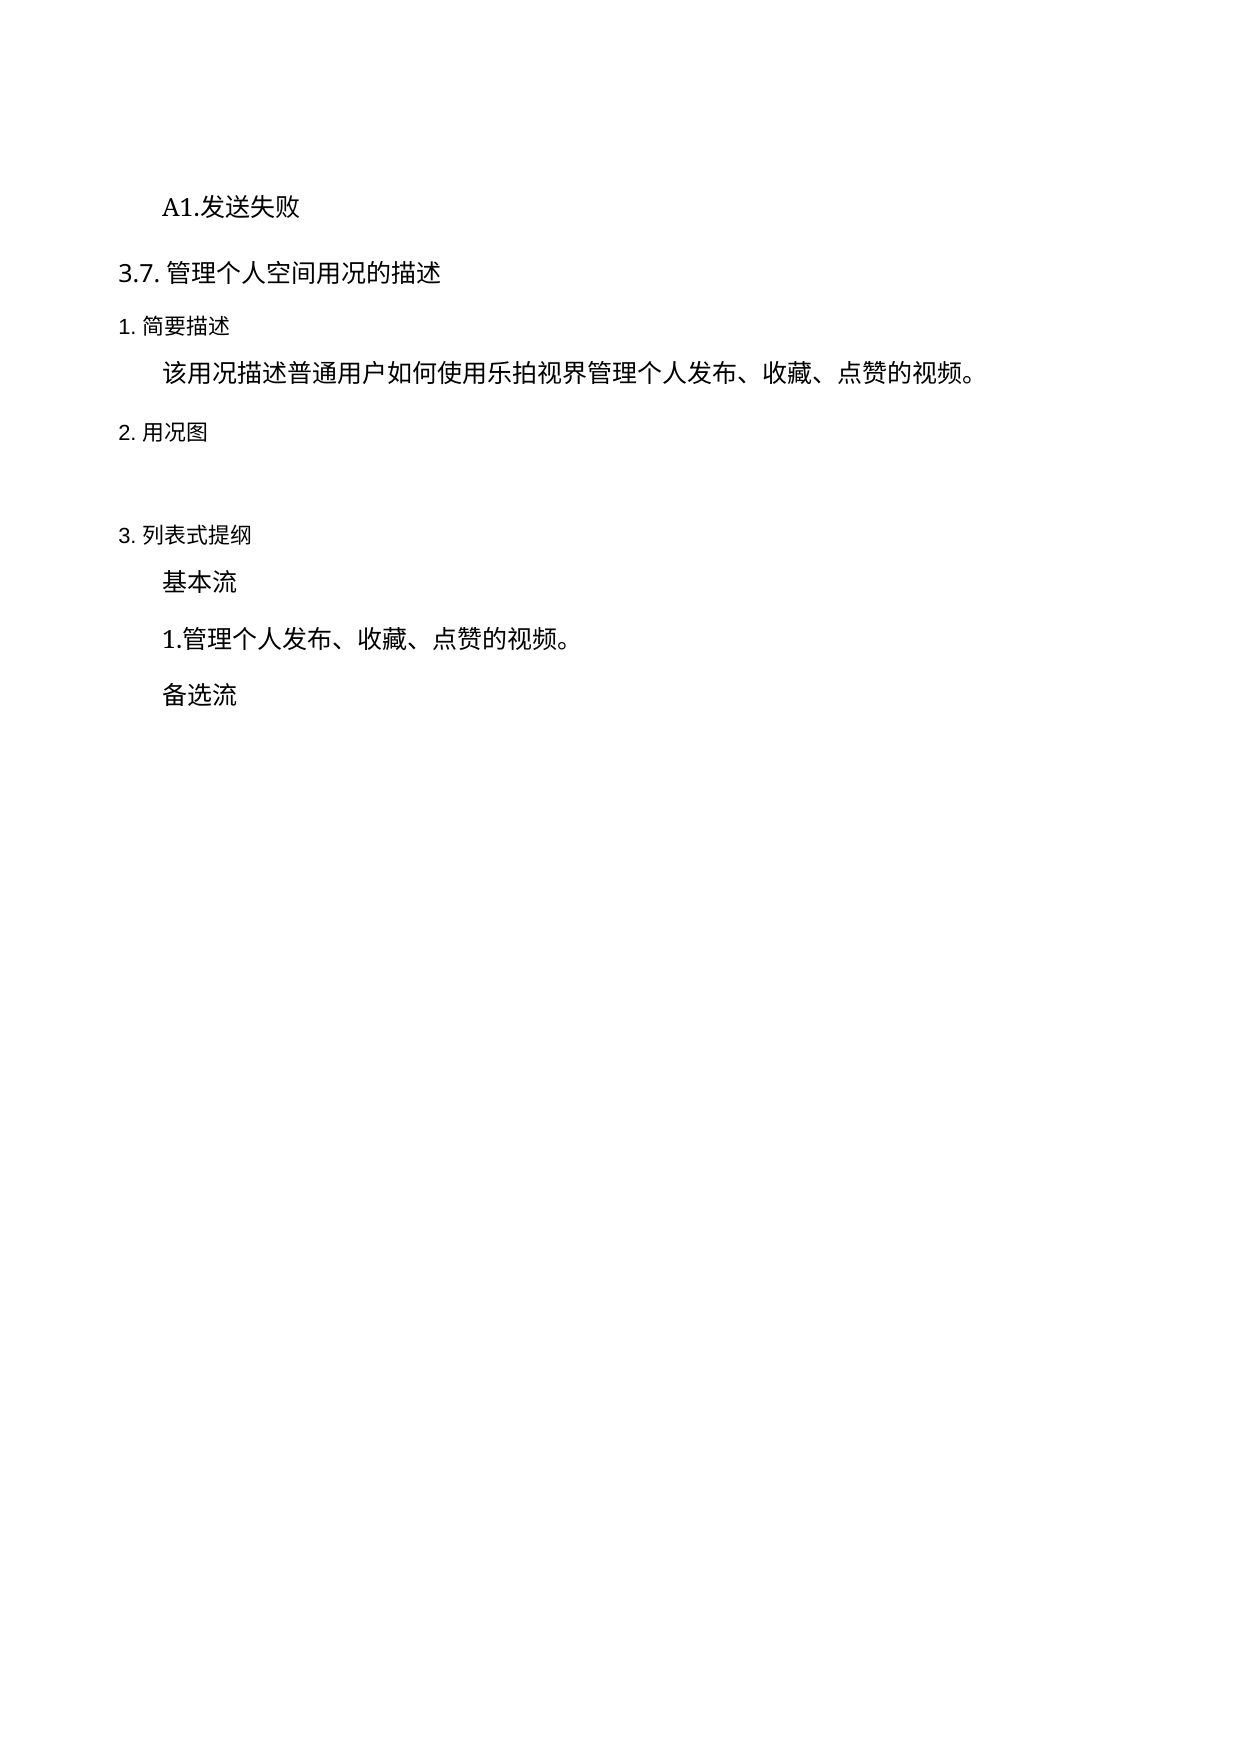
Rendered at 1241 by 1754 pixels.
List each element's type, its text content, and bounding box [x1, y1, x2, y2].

text A1.发送失败 [118, 188, 1122, 224]
subtitle 管理个人空间用况的描述 [118, 254, 1122, 290]
text 基本流 [118, 563, 1122, 599]
subtitle 简要描述 [118, 309, 1122, 341]
subtitle 列表式提纲 [118, 518, 1122, 550]
text 该用况描述普通用户如何使用乐拍视界管理个人发布、收藏、点赞的视频。 [118, 353, 1122, 389]
subtitle 用况图 [118, 415, 1122, 447]
text 1.管理个人发布、收藏、点赞的视频。 [118, 619, 1122, 655]
text 备选流 [118, 676, 1122, 712]
